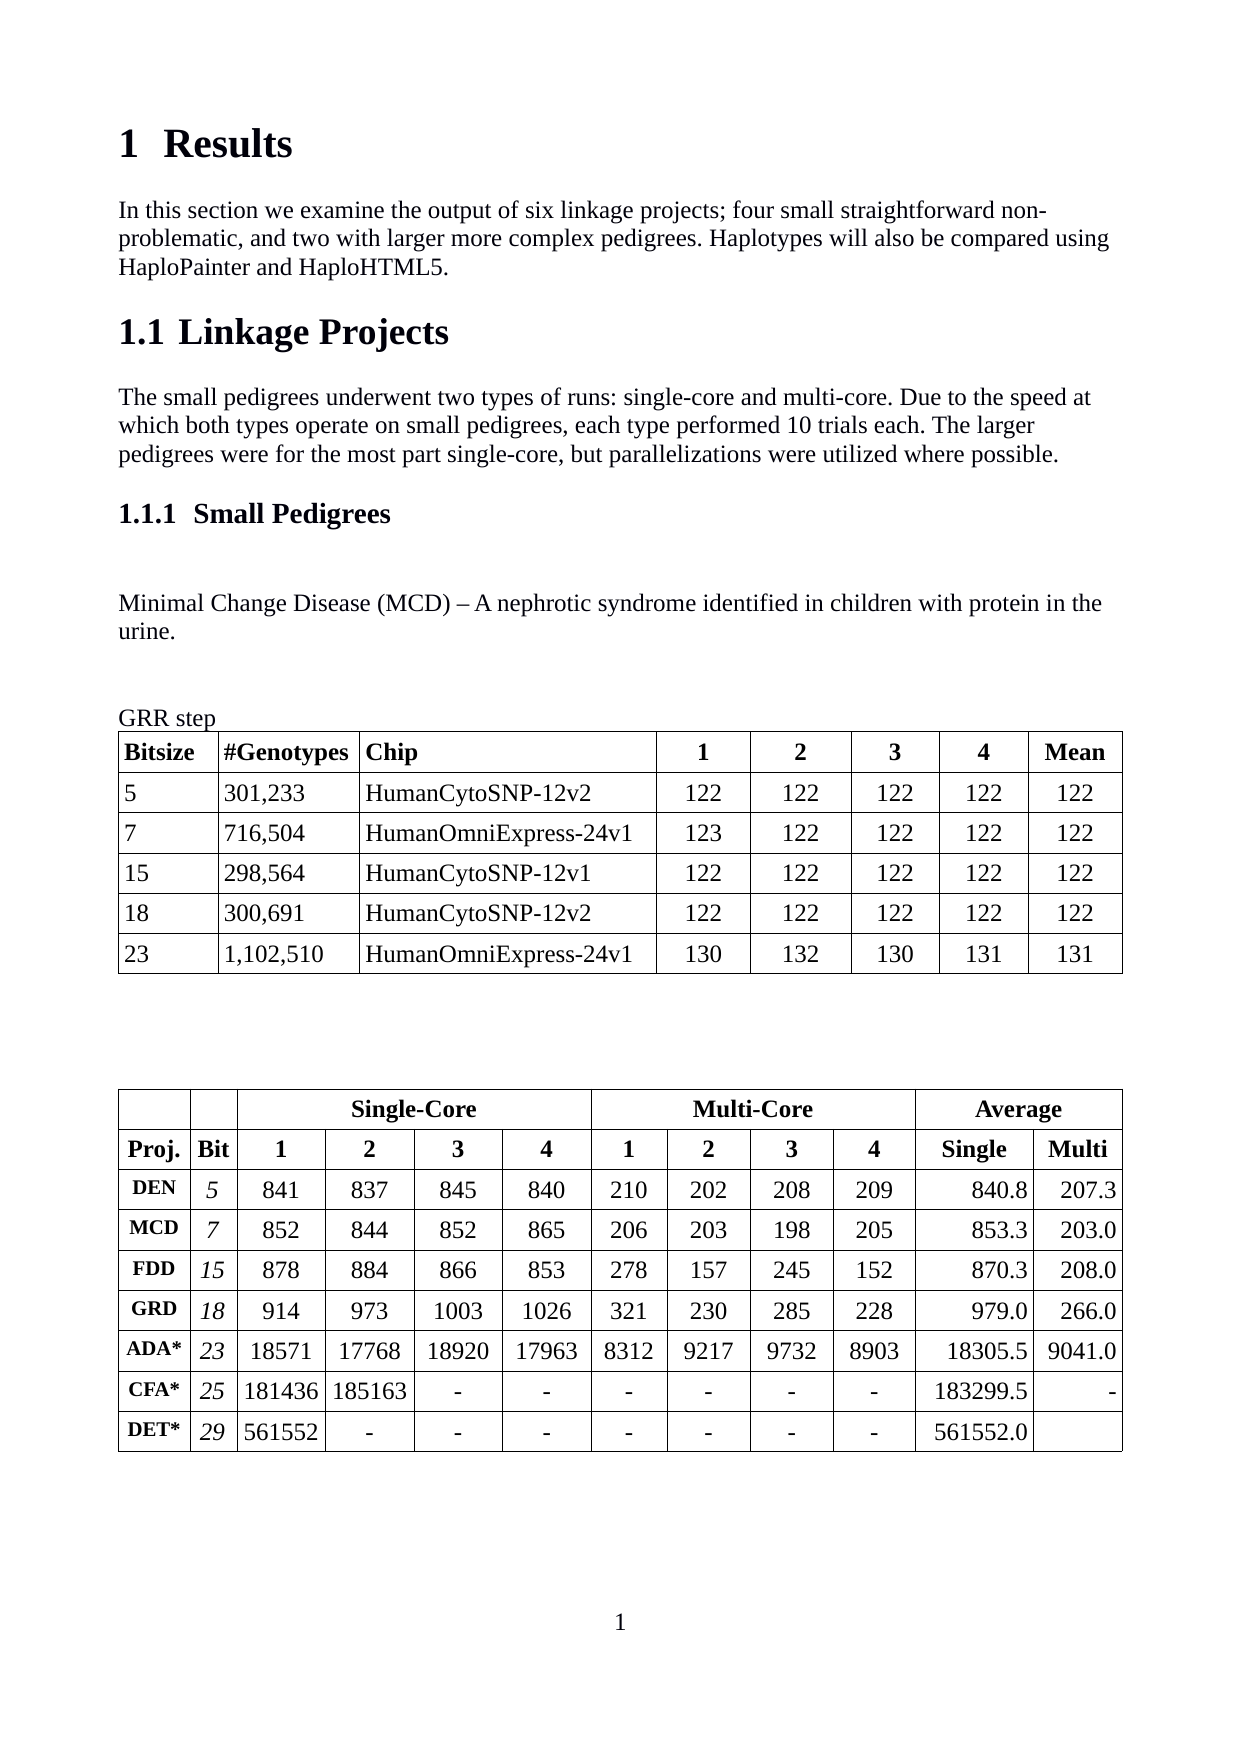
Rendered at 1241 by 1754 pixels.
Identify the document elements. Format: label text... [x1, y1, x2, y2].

table_cell DET* [119, 1412, 190, 1451]
table_cell 15 [191, 1251, 237, 1290]
table_cell Multi [1034, 1130, 1122, 1169]
table_cell 844 [326, 1210, 414, 1250]
table_header Average [916, 1090, 1122, 1129]
table_cell 122 [852, 894, 939, 933]
subtitle Linkage Projects [118, 310, 1122, 353]
table_header [119, 1090, 190, 1129]
table_cell 914 [238, 1291, 325, 1330]
table_cell - [668, 1372, 750, 1411]
table_cell 183299.5 [916, 1372, 1033, 1411]
table_cell 278 [592, 1251, 667, 1290]
table_cell 17963 [503, 1331, 591, 1371]
table_cell 300,691 [219, 894, 359, 933]
table_header Bitsize [119, 732, 218, 772]
table_header 4 [940, 732, 1028, 772]
table_header 3 [852, 732, 939, 772]
table_header 2 [751, 732, 851, 772]
table_cell 285 [751, 1291, 833, 1330]
table_cell 205 [834, 1210, 915, 1250]
table_cell 122 [852, 854, 939, 893]
table_header Multi-Core [592, 1090, 915, 1129]
table_cell Bit [191, 1130, 237, 1169]
table_cell - [503, 1412, 591, 1451]
table_cell 840 [503, 1170, 591, 1209]
table_cell 1 [592, 1130, 667, 1169]
table_cell 203 [668, 1210, 750, 1250]
table_cell HumanCytoSNP-12v2 [360, 773, 656, 812]
table_cell HumanOmniExpress-24v1 [360, 813, 656, 852]
table_cell 18305.5 [916, 1331, 1033, 1371]
table_cell DEN [119, 1170, 190, 1209]
table_cell 122 [940, 854, 1028, 893]
text Minimal Change Disease (MCD) – A nephrotic syndrome identified in children with protein in the urine. [118, 588, 1122, 645]
table_header Single-Core [238, 1090, 591, 1129]
table_cell - [751, 1372, 833, 1411]
table_cell - [668, 1412, 750, 1451]
table_cell 845 [415, 1170, 502, 1209]
table_cell 18 [119, 894, 218, 933]
table_cell 209 [834, 1170, 915, 1209]
table_cell 7 [191, 1210, 237, 1250]
table_cell 840.8 [916, 1170, 1033, 1209]
table_cell - [751, 1412, 833, 1451]
table_cell 131 [1029, 934, 1122, 973]
table_cell 122 [940, 813, 1028, 852]
table_cell 122 [940, 894, 1028, 933]
table_cell 230 [668, 1291, 750, 1330]
table_cell 9732 [751, 1331, 833, 1371]
table_cell 4 [503, 1130, 591, 1169]
table_cell 152 [834, 1251, 915, 1290]
table_cell 122 [751, 894, 851, 933]
table_cell 207.3 [1034, 1170, 1122, 1209]
table_cell 122 [657, 773, 750, 812]
table_cell 841 [238, 1170, 325, 1209]
table_cell 25 [191, 1372, 237, 1411]
table_header Chip [360, 732, 656, 772]
table_cell 2 [326, 1130, 414, 1169]
table_cell 865 [503, 1210, 591, 1250]
table_cell 5 [119, 773, 218, 812]
table_cell MCD [119, 1210, 190, 1250]
table_cell 23 [119, 934, 218, 973]
table_cell 8312 [592, 1331, 667, 1371]
table_cell 8903 [834, 1331, 915, 1371]
table_cell Single [916, 1130, 1033, 1169]
table_cell 122 [1029, 813, 1122, 852]
table_cell - [592, 1372, 667, 1411]
text GRR step [118, 703, 1122, 731]
table_cell - [415, 1412, 502, 1451]
table_cell 206 [592, 1210, 667, 1250]
table_cell 884 [326, 1251, 414, 1290]
table_cell 157 [668, 1251, 750, 1290]
table_cell 298,564 [219, 854, 359, 893]
table_cell 202 [668, 1170, 750, 1209]
table_cell 2 [668, 1130, 750, 1169]
table_cell - [503, 1372, 591, 1411]
table_cell 852 [415, 1210, 502, 1250]
table_cell 1 [238, 1130, 325, 1169]
table_cell 122 [1029, 894, 1122, 933]
table_cell HumanCytoSNP-12v2 [360, 894, 656, 933]
table_cell 132 [751, 934, 851, 973]
table_cell 122 [751, 773, 851, 812]
table_cell - [415, 1372, 502, 1411]
text In this section we examine the output of six linkage projects; four small straightforward non-problematic, and two with larger more complex pedigrees. Haplotypes will also be compared using HaploPainter and HaploHTML5. [118, 195, 1122, 281]
table_cell 131 [940, 934, 1028, 973]
table_cell 716,504 [219, 813, 359, 852]
table_cell 853 [503, 1251, 591, 1290]
table_cell 122 [657, 894, 750, 933]
table_cell 18 [191, 1291, 237, 1330]
table_cell 973 [326, 1291, 414, 1330]
table_cell 837 [326, 1170, 414, 1209]
table_cell 870.3 [916, 1251, 1033, 1290]
table_cell 852 [238, 1210, 325, 1250]
table_cell 29 [191, 1412, 237, 1451]
table_cell HumanCytoSNP-12v1 [360, 854, 656, 893]
table_cell 18571 [238, 1331, 325, 1371]
table_cell 130 [657, 934, 750, 973]
table_cell 122 [852, 773, 939, 812]
table_cell CFA* [119, 1372, 190, 1411]
table_cell 1026 [503, 1291, 591, 1330]
table_cell - [326, 1412, 414, 1451]
table_cell 9041.0 [1034, 1331, 1122, 1371]
table_cell 9217 [668, 1331, 750, 1371]
text The small pedigrees underwent two types of runs: single-core and multi-core. Due to the speed at which both types operate on small pedigrees, each type performed 10 trials each. The larger pedigrees were for the most part single-core, but parallelizations were utilized where possible. [118, 382, 1122, 468]
table_cell 210 [592, 1170, 667, 1209]
table_cell 301,233 [219, 773, 359, 812]
table_cell 7 [119, 813, 218, 852]
table_cell 228 [834, 1291, 915, 1330]
table_cell 245 [751, 1251, 833, 1290]
table_cell 321 [592, 1291, 667, 1330]
table_cell 123 [657, 813, 750, 852]
table_cell GRD [119, 1291, 190, 1330]
table_cell Proj. [119, 1130, 190, 1169]
table_cell 122 [657, 854, 750, 893]
table_cell 185163 [326, 1372, 414, 1411]
table_cell 878 [238, 1251, 325, 1290]
table_cell 208 [751, 1170, 833, 1209]
table_cell 122 [751, 854, 851, 893]
table_cell 17768 [326, 1331, 414, 1371]
table_header 1 [657, 732, 750, 772]
table_cell 15 [119, 854, 218, 893]
table_cell - [1034, 1372, 1122, 1411]
table_cell 198 [751, 1210, 833, 1250]
table_cell ADA* [119, 1331, 190, 1371]
table_cell 130 [852, 934, 939, 973]
table_cell - [592, 1412, 667, 1451]
table_cell 5 [191, 1170, 237, 1209]
table_cell 18920 [415, 1331, 502, 1371]
table_cell 1003 [415, 1291, 502, 1330]
table_cell 866 [415, 1251, 502, 1290]
table_cell HumanOmniExpress-24v1 [360, 934, 656, 973]
table_cell 208.0 [1034, 1251, 1122, 1290]
table_cell FDD [119, 1251, 190, 1290]
subtitle Results [118, 118, 1122, 166]
table_cell 979.0 [916, 1291, 1033, 1330]
subtitle Small Pedigrees [118, 497, 1122, 530]
table_cell [1034, 1412, 1122, 1451]
table_header #Genotypes [219, 732, 359, 772]
table_cell 122 [852, 813, 939, 852]
table_header [191, 1090, 237, 1129]
table_cell 203.0 [1034, 1210, 1122, 1250]
table_cell 3 [751, 1130, 833, 1169]
table_cell 23 [191, 1331, 237, 1371]
table_cell 853.3 [916, 1210, 1033, 1250]
table_cell 266.0 [1034, 1291, 1122, 1330]
table_cell 122 [751, 813, 851, 852]
table_cell 1,102,510 [219, 934, 359, 973]
table_cell 561552 [238, 1412, 325, 1451]
table_cell 181436 [238, 1372, 325, 1411]
table_cell 3 [415, 1130, 502, 1169]
table_cell 561552.0 [916, 1412, 1033, 1451]
table_cell - [834, 1372, 915, 1411]
table_cell 122 [940, 773, 1028, 812]
table_cell 122 [1029, 773, 1122, 812]
table_header Mean [1029, 732, 1122, 772]
table_cell 122 [1029, 854, 1122, 893]
table_cell 4 [834, 1130, 915, 1169]
table_cell - [834, 1412, 915, 1451]
